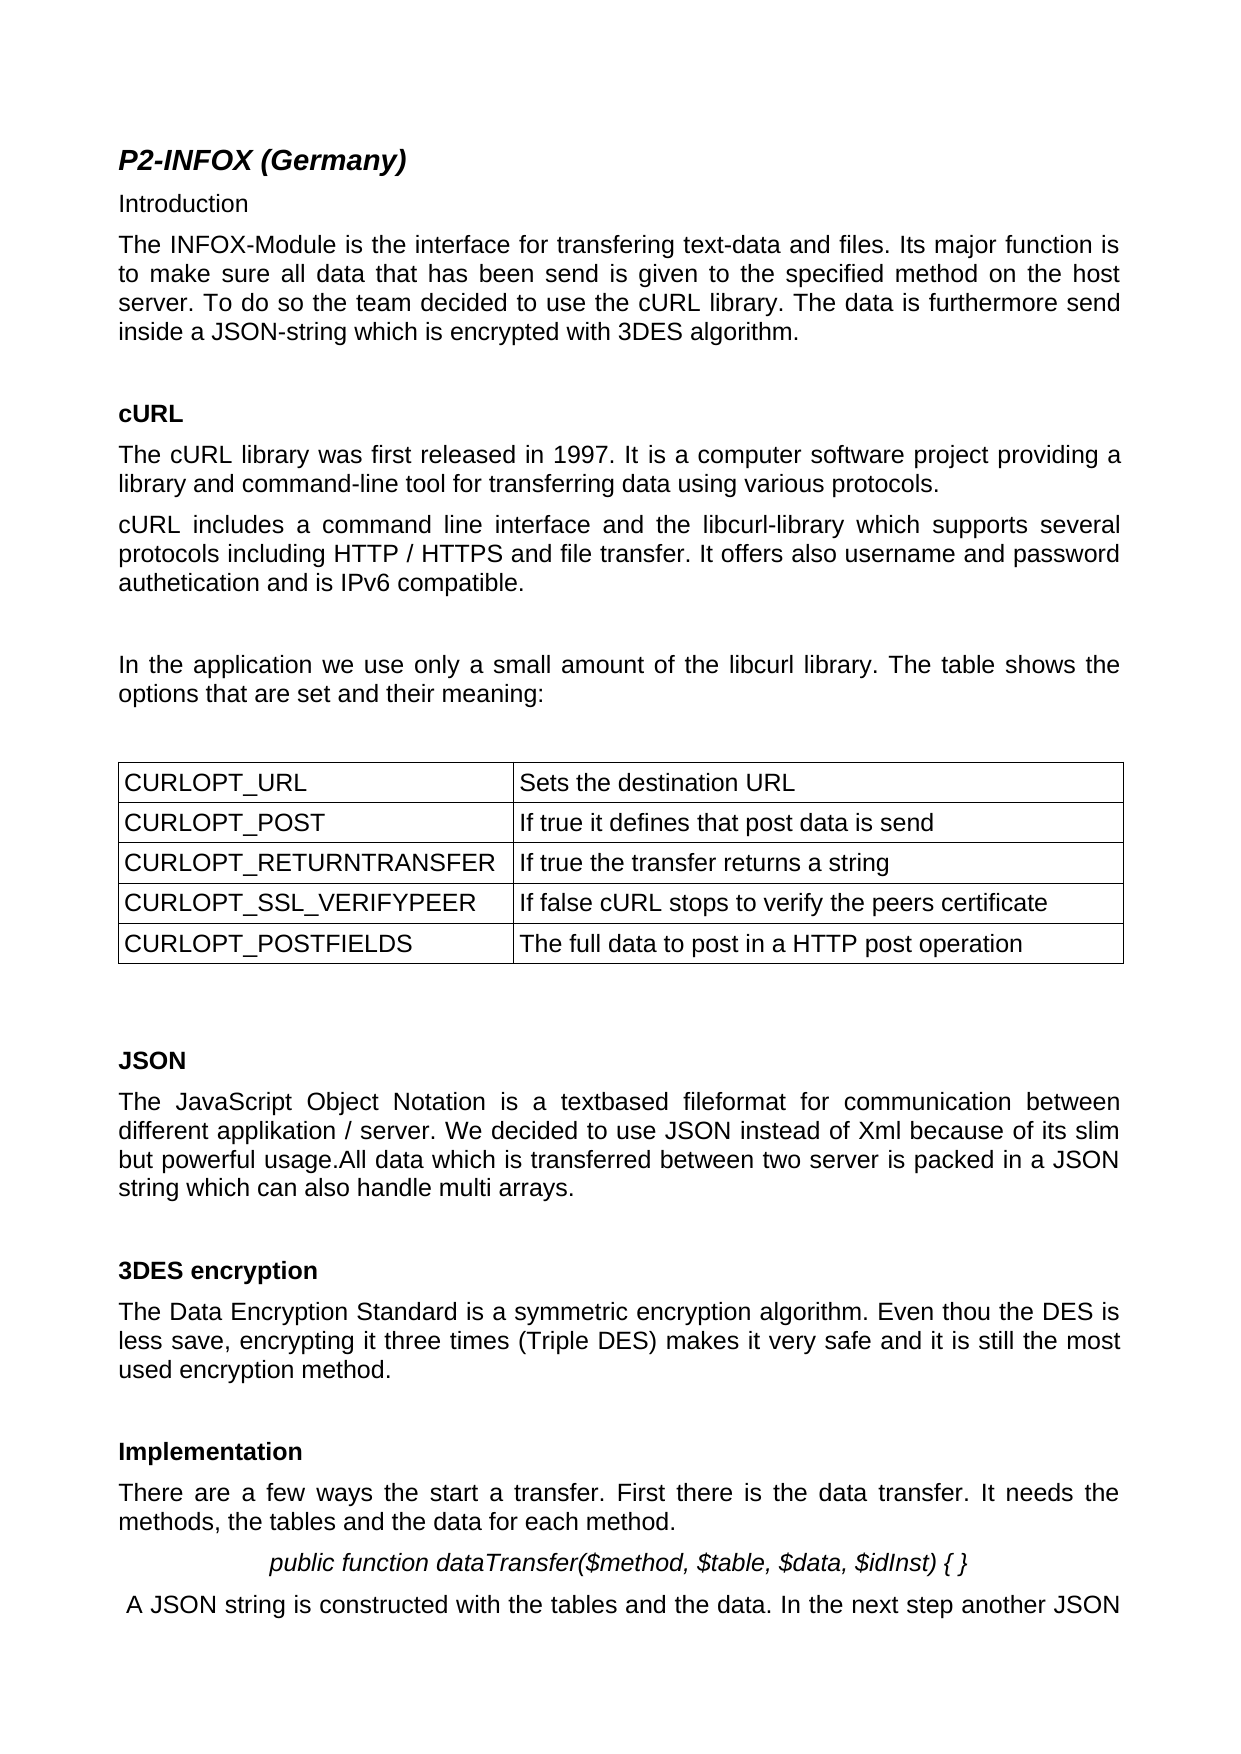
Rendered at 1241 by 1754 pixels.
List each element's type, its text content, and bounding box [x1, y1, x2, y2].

text Implementation [118, 1437, 1122, 1466]
table_cell CURLOPT_POSTFIELDS [119, 924, 513, 963]
table_cell CURLOPT_RETURNTRANSFER [119, 843, 513, 883]
text public function dataTransfer($method, $table, $data, $idInst) { } [118, 1548, 1122, 1577]
table_cell CURLOPT_SSL_VERIFYPEER [119, 884, 513, 923]
text There are a few ways the start a transfer. First there is the data transfer. It needs the methods, the tables and the data for each method. [118, 1478, 1122, 1536]
text 3DES encryption [118, 1256, 1122, 1284]
table_cell If true the transfer returns a string [514, 843, 1123, 883]
text The Data Encryption Standard is a symmetric encryption algorithm. Even thou the DES is less save, encrypting it three times (Triple DES) makes it very safe and it is still the most used encryption method. [118, 1297, 1122, 1383]
text Introduction [118, 189, 1122, 218]
text JSON [118, 1046, 1122, 1074]
text The cURL library was first released in 1997. It is a computer software project providing a library and command-line tool for transferring data using various protocols. [118, 440, 1122, 498]
table_cell If true it defines that post data is send [514, 803, 1123, 842]
text The JavaScript Object Notation is a textbased fileformat for communication between different applikation / server. We decided to use JSON instead of Xml because of its slim but powerful usage.All data which is transferred between two server is packed in a JSON string which can also handle multi arrays. [118, 1087, 1122, 1202]
table_header CURLOPT_URL [119, 763, 513, 802]
text In the application we use only a small amount of the libcurl library. The table shows the options that are set and their meaning: [118, 650, 1122, 708]
text cURL includes a command line interface and the libcurl-library which supports several protocols including HTTP / HTTPS and file transfer. It offers also username and password authetication and is IPv6 compatible. [118, 510, 1122, 597]
text A JSON string is constructed with the tables and the data. In the next step another JSON [118, 1589, 1122, 1618]
text cURL [118, 399, 1122, 428]
text The INFOX-Module is the interface for transfering text-data and files. Its major function is to make sure all data that has been send is given to the specified method on the host server. To do so the team decided to use the cURL library. The data is furthermore send inside a JSON-string which is encrypted with 3DES algorithm. [118, 230, 1122, 345]
table_cell If false cURL stops to verify the peers certificate [514, 884, 1123, 923]
subtitle P2-INFOX (Germany) [118, 143, 1122, 177]
table_header Sets the destination URL [514, 763, 1123, 802]
table_cell CURLOPT_POST [119, 803, 513, 842]
table_cell The full data to post in a HTTP post operation [514, 924, 1123, 963]
